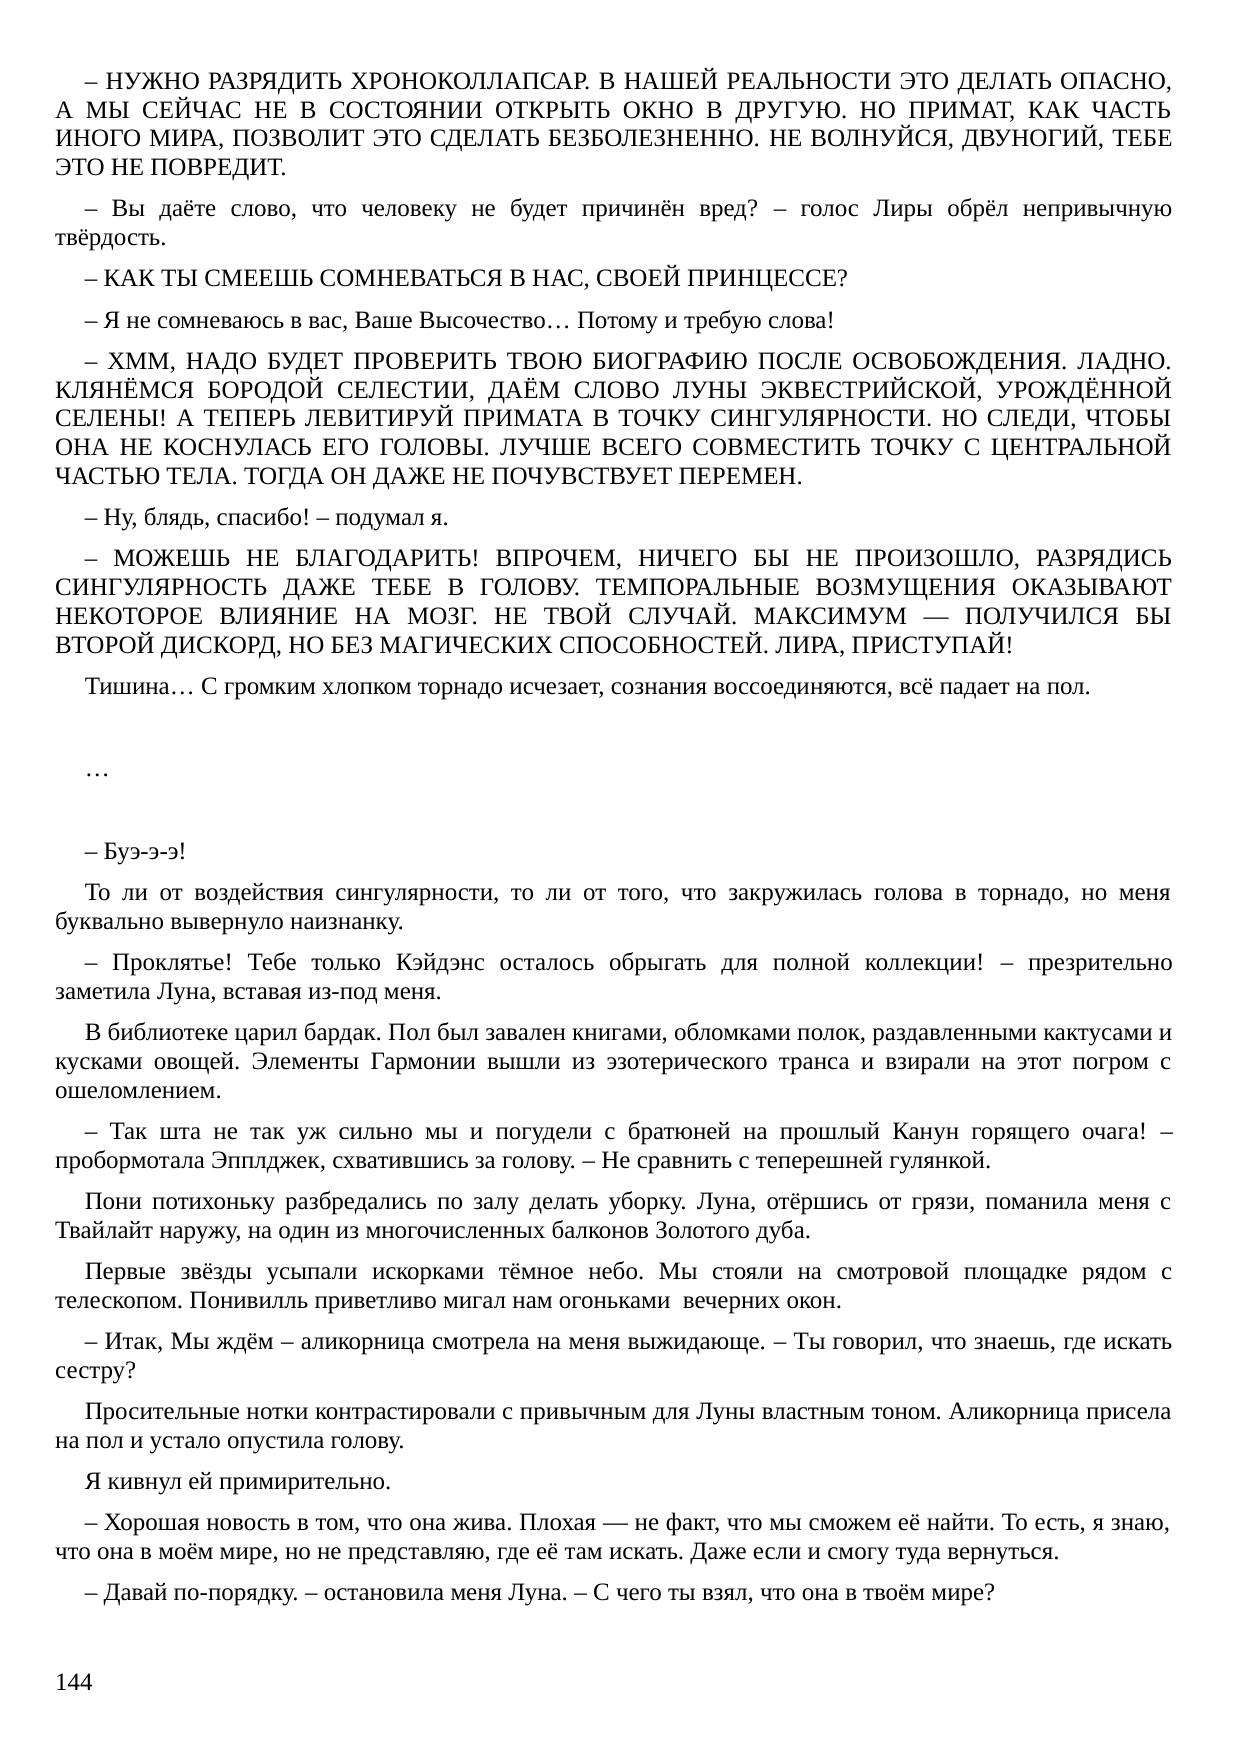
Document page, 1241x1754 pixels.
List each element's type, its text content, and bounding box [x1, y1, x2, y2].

text – Вы даёте слово, что человеку не будет причинён вред? – голос Лиры обрёл непривычную твёрдость. [55, 193, 1173, 251]
text – Хорошая новость в том, что она жива. Плохая — не факт, что мы сможем её найти. То есть, я знаю, что она в моём мире, но не представляю, где её там искать. Даже если и смогу туда вернуться. [55, 1507, 1173, 1565]
text – Проклятье! Тебе только Кэйдэнс осталось обрыгать для полной коллекции! – презрительно заметила Луна, вставая из-под меня. [55, 947, 1173, 1005]
text – Итак, Мы ждём – аликорница смотрела на меня выжидающе. – Ты говорил, что знаешь, где искать сестру? [55, 1326, 1173, 1383]
text В библиотеке царил бардак. Пол был завален книгами, обломками полок, раздавленными кактусами и кусками овощей. Элементы Гармонии вышли из эзотерического транса и взирали на этот погром с ошеломлением. [55, 1017, 1173, 1103]
text Пони потихоньку разбредались по залу делать уборку. Луна, отёршись от грязи, поманила меня с Твайлайт наружу, на один из многочисленных балконов Золотого дуба. [55, 1186, 1173, 1243]
text – Буэ-э-э! [55, 836, 1173, 865]
text – ХММ, НАДО БУДЕТ ПРОВЕРИТЬ ТВОЮ БИОГРАФИЮ ПОСЛЕ ОСВОБОЖДЕНИЯ. ЛАДНО. КЛЯНЁМСЯ БОРОДОЙ СЕЛЕСТИИ, ДАЁМ СЛОВО ЛУНЫ ЭКВЕСТРИЙСКОЙ, УРОЖДЁННОЙ СЕЛЕНЫ! А ТЕПЕРЬ ЛЕВИТИРУЙ ПРИМАТА В ТОЧКУ СИНГУЛЯРНОСТИ. НО СЛЕДИ, ЧТОБЫ ОНА НЕ КОСНУЛАСЬ ЕГО ГОЛОВЫ. ЛУЧШЕ ВСЕГО СОВМЕСТИТЬ ТОЧКУ С ЦЕНТРАЛЬНОЙ ЧАСТЬЮ ТЕЛА. ТОГДА ОН ДАЖЕ НЕ ПОЧУВСТВУЕТ ПЕРЕМЕН. [55, 346, 1173, 490]
text – Ну, блядь, спасибо! – подумал я. [55, 502, 1173, 531]
text – Я не сомневаюсь в вас, Ваше Высочество… Потому и требую слова! [55, 305, 1173, 333]
text – МОЖЕШЬ НЕ БЛАГОДАРИТЬ! ВПРОЧЕМ, НИЧЕГО БЫ НЕ ПРОИЗОШЛО, РАЗРЯДИСЬ СИНГУЛЯРНОСТЬ ДАЖЕ ТЕБЕ В ГОЛОВУ. ТЕМПОРАЛЬНЫЕ ВОЗМУЩЕНИЯ ОКАЗЫВАЮТ НЕКОТОРОЕ ВЛИЯНИЕ НА МОЗГ. НЕ ТВОЙ СЛУЧАЙ. МАКСИМУМ — ПОЛУЧИЛСЯ БЫ ВТОРОЙ ДИСКОРД, НО БЕЗ МАГИЧЕСКИХ СПОСОБНОСТЕЙ. ЛИРА, ПРИСТУПАЙ! [55, 543, 1173, 658]
text Первые звёзды усыпали искорками тёмное небо. Мы стояли на смотровой площадке рядом с телескопом. Понивилль приветливо мигал нам огоньками вечерних окон. [55, 1256, 1173, 1313]
text Тишина… С громким хлопком торнадо исчезает, сознания воссоединяются, всё падает на пол. [55, 671, 1173, 700]
text – НУЖНО РАЗРЯДИТЬ ХРОНОКОЛЛАПСАР. В НАШЕЙ РЕАЛЬНОСТИ ЭТО ДЕЛАТЬ ОПАСНО, А МЫ СЕЙЧАС НЕ В СОСТОЯНИИ ОТКРЫТЬ ОКНО В ДРУГУЮ. НО ПРИМАТ, КАК ЧАСТЬ ИНОГО МИРА, ПОЗВОЛИТ ЭТО СДЕЛАТЬ БЕЗБОЛЕЗНЕННО. НЕ ВОЛНУЙСЯ, ДВУНОГИЙ, ТЕБЕ ЭТО НЕ ПОВРЕДИТ. [55, 66, 1173, 181]
text Я кивнул ей примирительно. [55, 1466, 1173, 1495]
text – Давай по-порядку. – остановила меня Луна. – С чего ты взял, что она в твоём мире? [55, 1577, 1173, 1606]
text … [55, 753, 1173, 782]
text – КАК ТЫ СМЕЕШЬ СОМНЕВАТЬСЯ В НАС, СВОЕЙ ПРИНЦЕССЕ? [55, 263, 1173, 292]
text Просительные нотки контрастировали с привычным для Луны властным тоном. Аликорница присела на пол и устало опустила голову. [55, 1396, 1173, 1453]
text То ли от воздействия сингулярности, то ли от того, что закружилась голова в торнадо, но меня буквально вывернуло наизнанку. [55, 877, 1173, 935]
text – Так шта не так уж сильно мы и погудели с братюней на прошлый Канун горящего очага! – пробормотала Эпплджек, схватившись за голову. – Не сравнить с теперешней гулянкой. [55, 1116, 1173, 1173]
